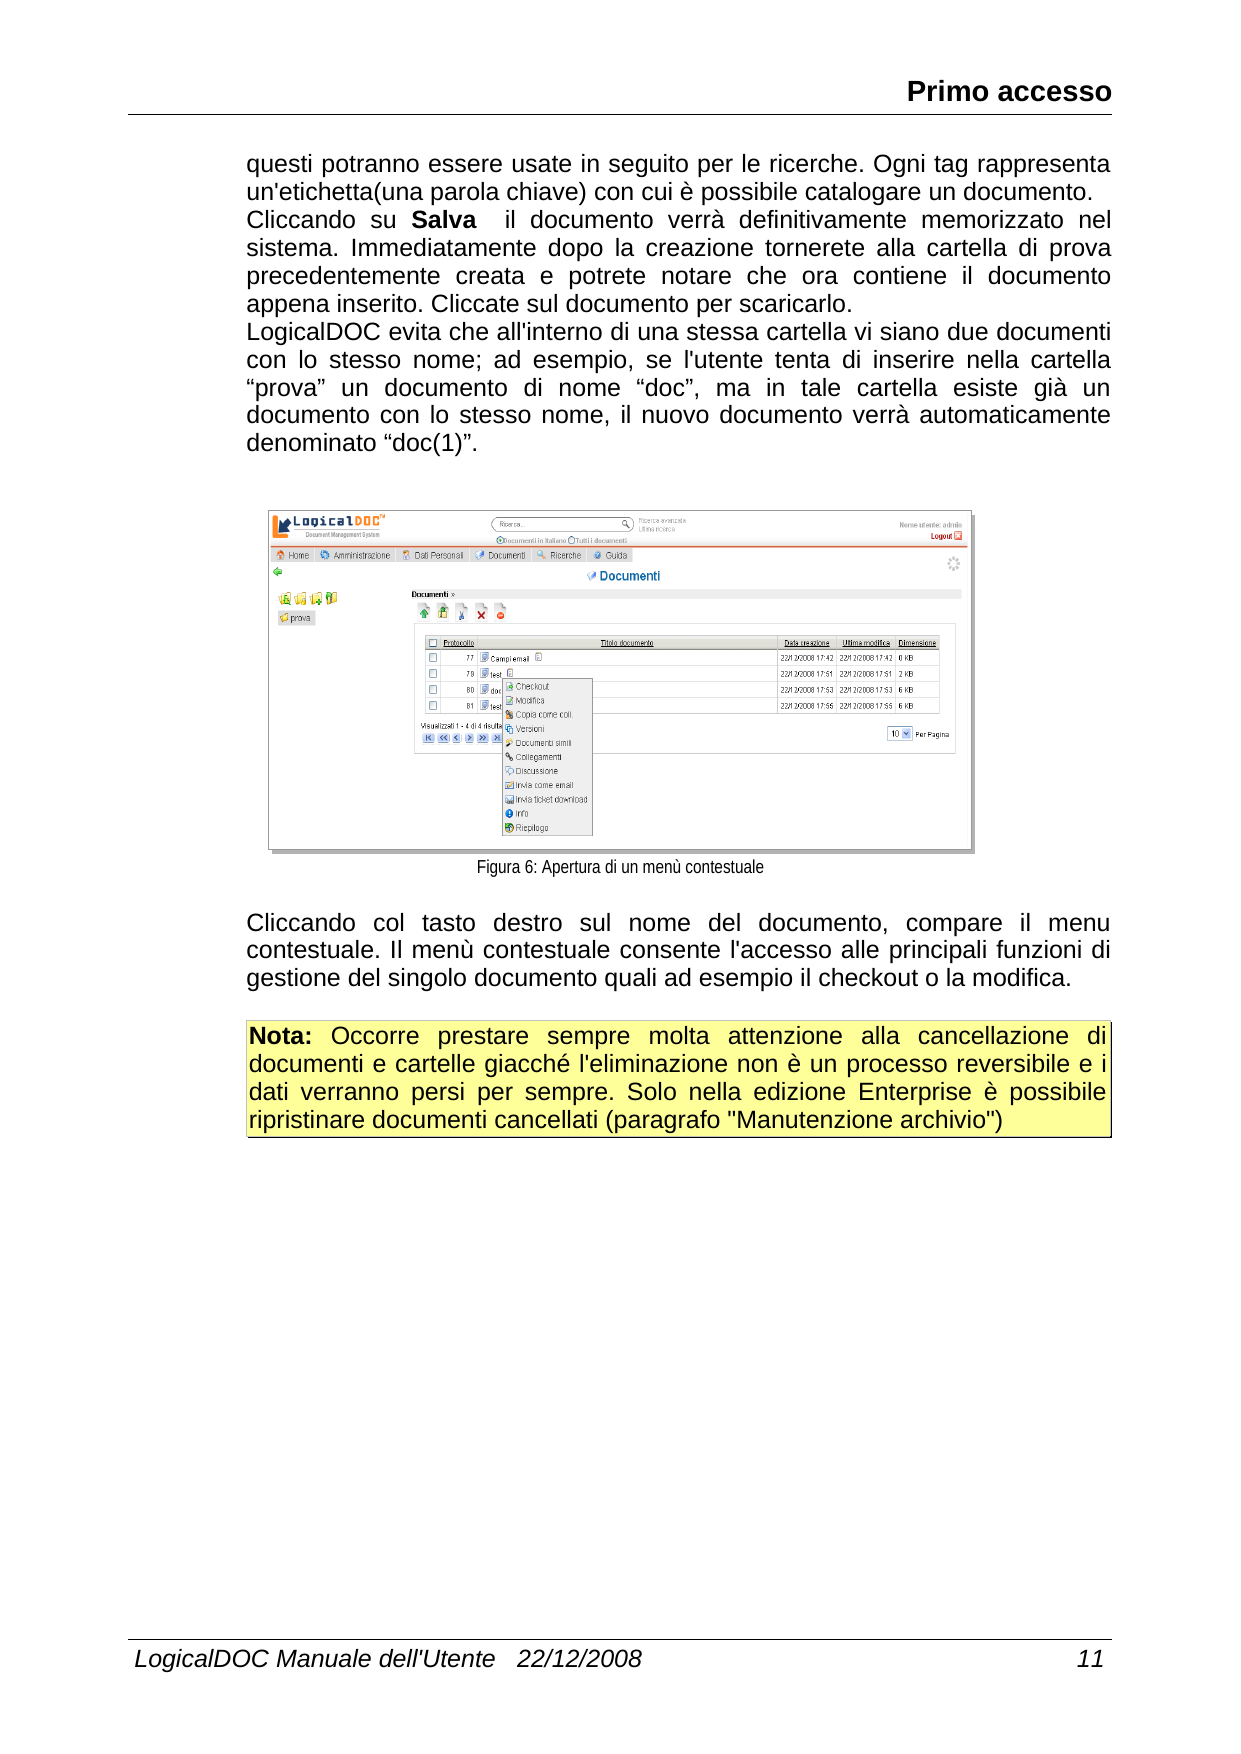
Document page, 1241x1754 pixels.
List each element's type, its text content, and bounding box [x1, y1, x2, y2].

text Figura 6: Apertura di un menù contestuale [268, 850, 973, 877]
text LogicalDOC evita che all'interno di una stessa cartella vi siano due documenti con lo stesso nome; ad esempio, se l'utente tenta di inserire nella cartella “prova” un documento di nome “doc”, ma in tale cartella esiste già un documento con lo stesso nome, il nuovo documento verrà automaticamente denominato “doc(1)”. [246, 317, 1112, 457]
text Cliccando col tasto destro sul nome del documento, compare il menu contestuale. Il menù contestuale consente l'accesso alle principali funzioni di gestione del singolo documento quali ad esempio il checkout o la modifica. [246, 457, 1112, 992]
text questi potranno essere usate in seguito per le ricerche. Ogni tag rappresenta un'etichetta(una parola chiave) con cui è possibile catalogare un documento. [246, 150, 1112, 206]
text Nota: Occorre prestare sempre molta attenzione alla cancellazione di documenti e cartelle giacché l'eliminazione non è un processo reversibile e i dati verranno persi per sempre. Solo nella edizione Enterprise è possibile ripristinare documenti cancellati (paragrafo "Manutenzione archivio") [247, 1021, 1110, 1136]
text Cliccando su Salva il documento verrà definitivamente memorizzato nel sistema. Immediatamente dopo la creazione tornerete alla cartella di prova precedentemente creata e potrete notare che ora contiene il documento appena inserito. Cliccate sul documento per scaricarlo. [246, 206, 1112, 317]
picture [270, 513, 968, 847]
